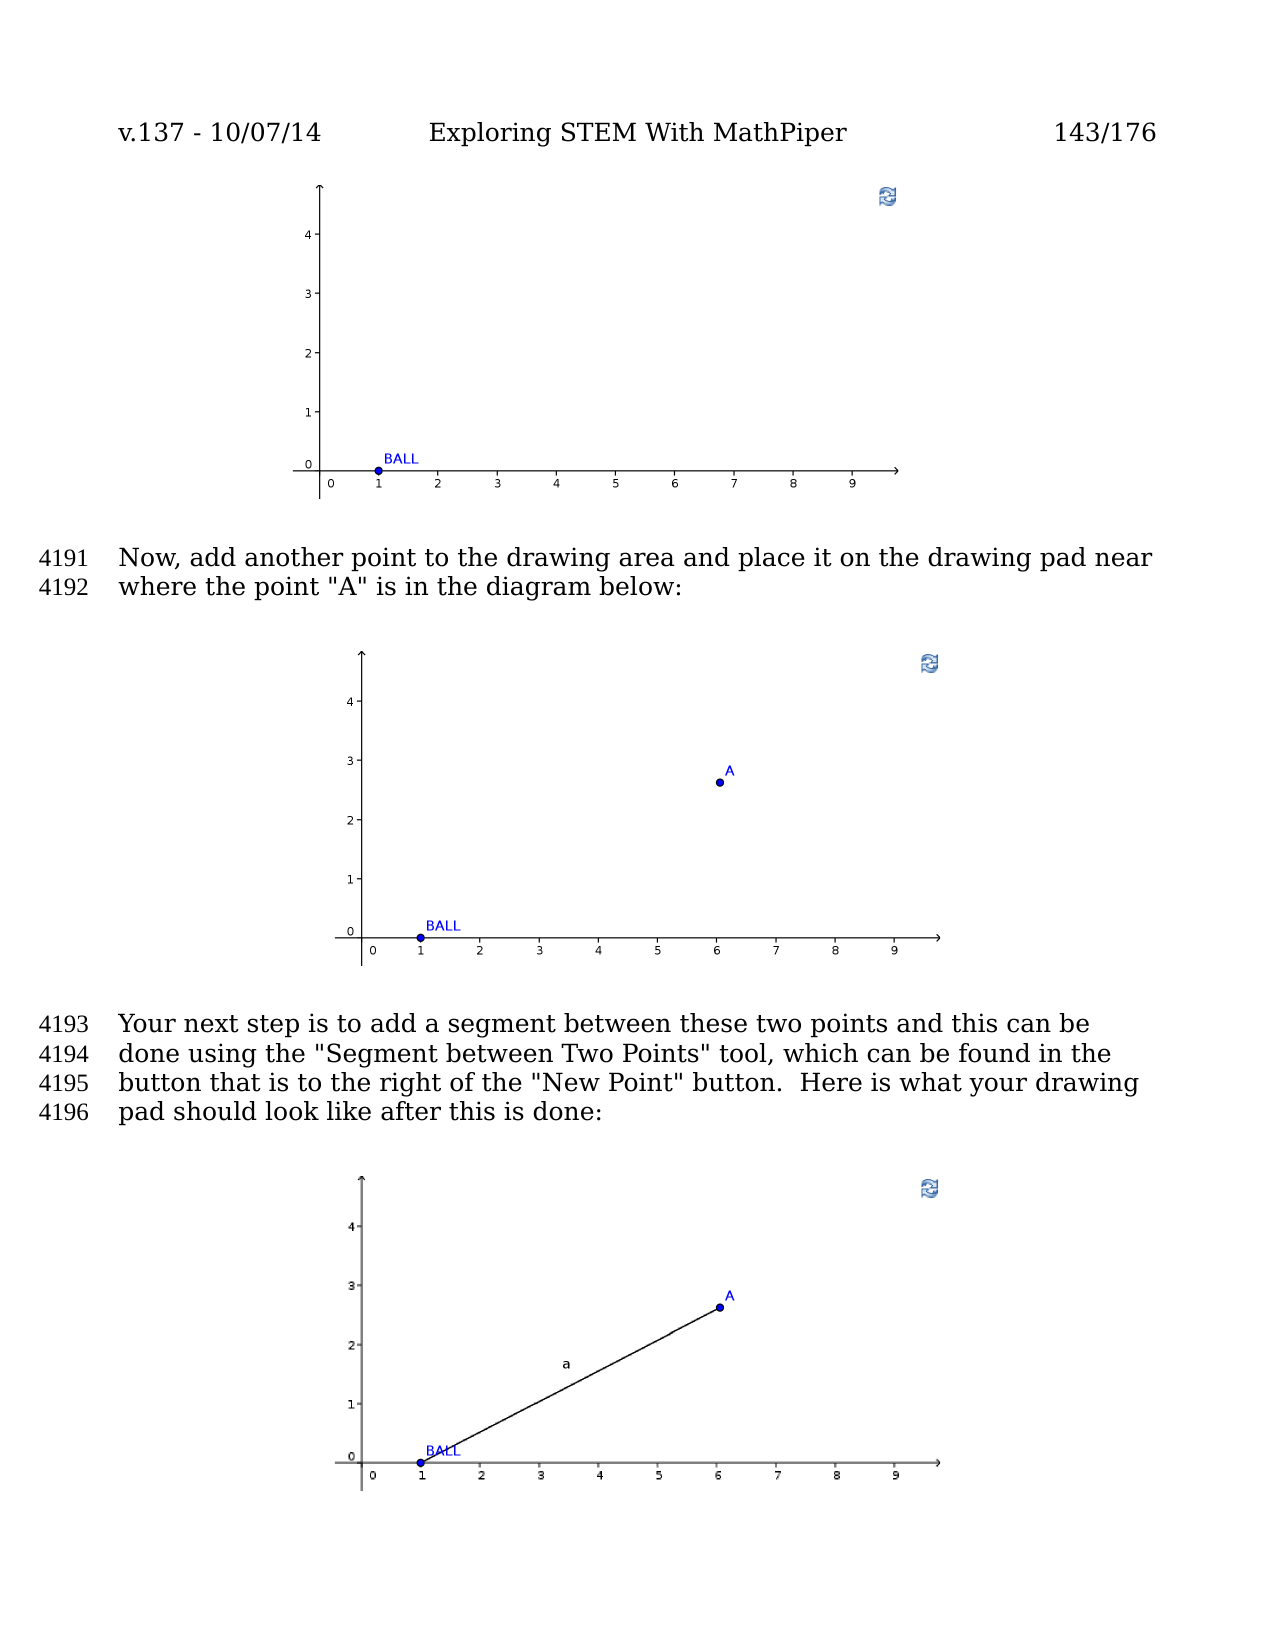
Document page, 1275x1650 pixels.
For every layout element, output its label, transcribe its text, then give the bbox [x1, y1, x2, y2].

picture [334, 1176, 941, 1491]
text Your next step is to add a segment between these two points and this can be done using the "Segment between Two Points" tool, which can be found in the button that is to the right of the "New Point" button. Here is what your drawing pad should look like after this is done: [118, 1010, 1157, 1126]
text Now, add another point to the drawing area and place it on the drawing pad near where the point "A" is in the diagram below: [118, 543, 1157, 601]
picture [292, 185, 899, 499]
picture [334, 651, 941, 966]
